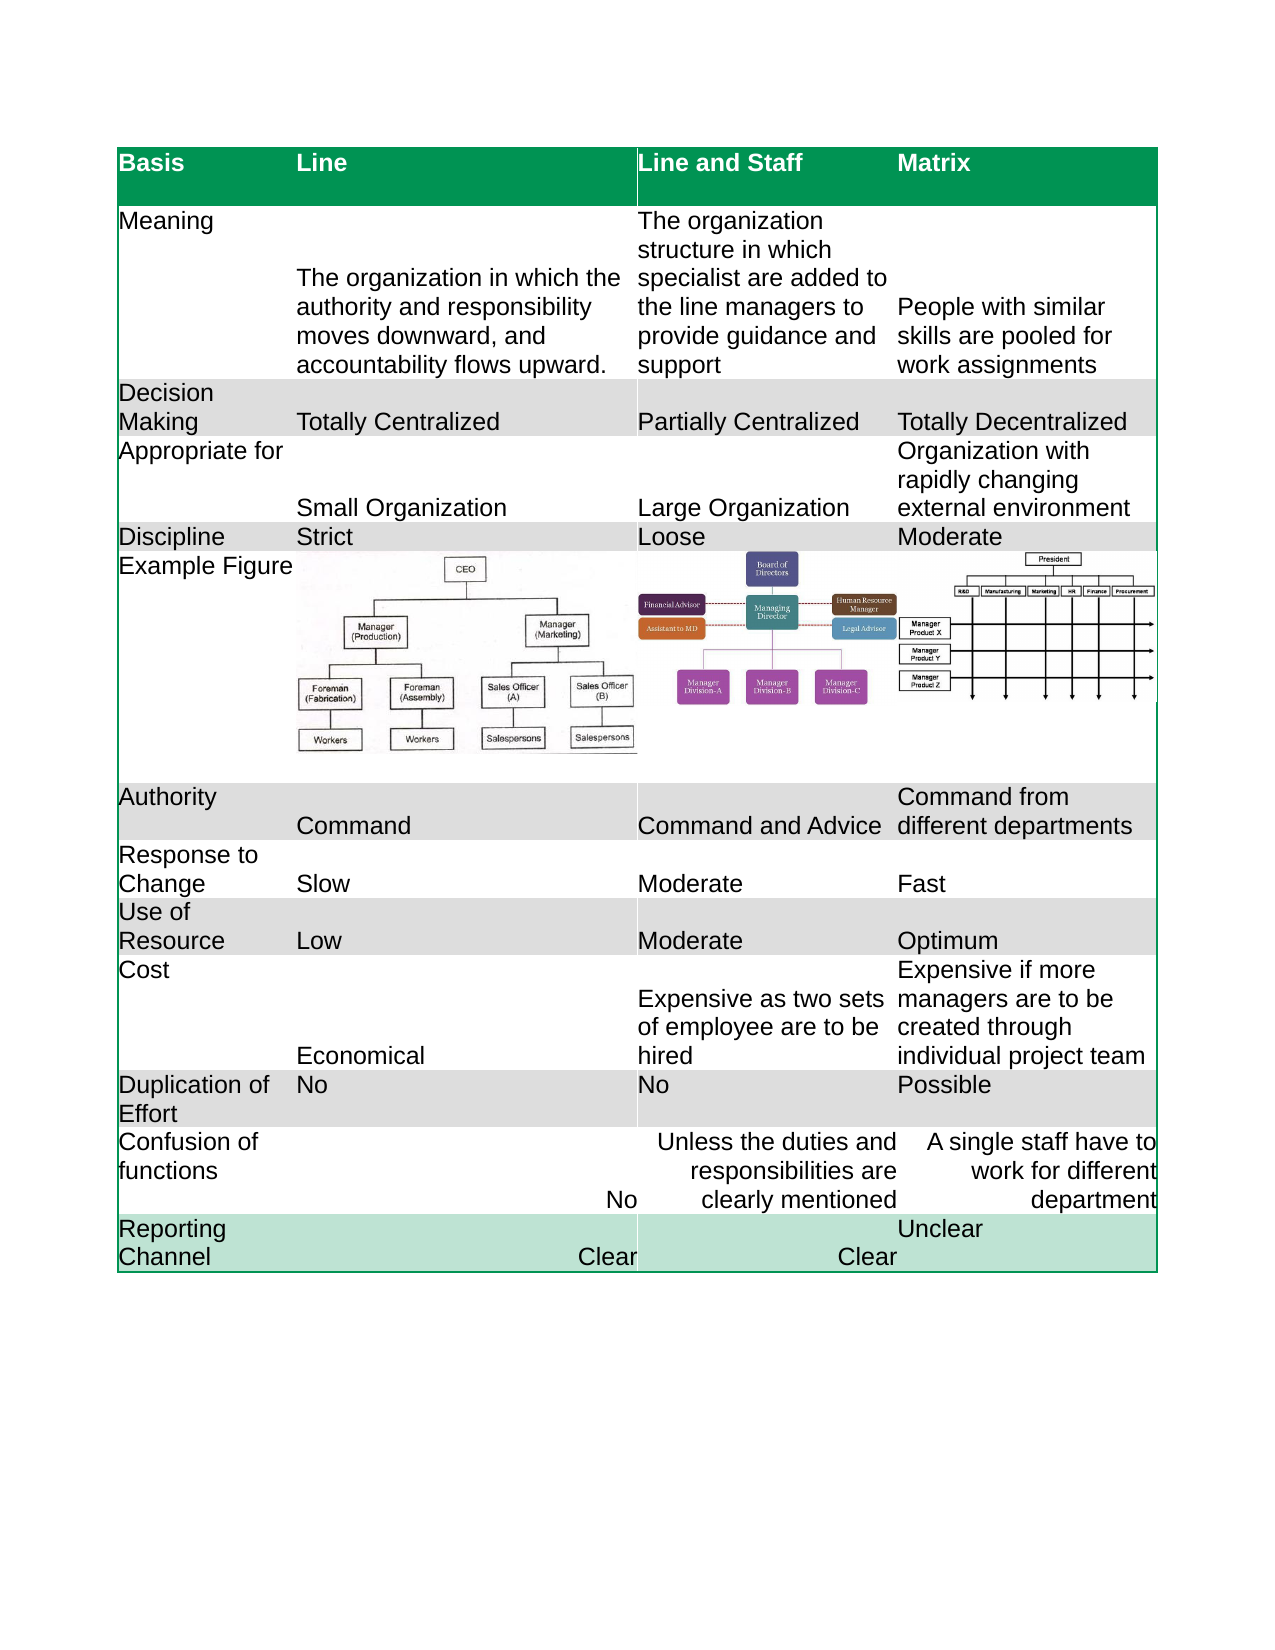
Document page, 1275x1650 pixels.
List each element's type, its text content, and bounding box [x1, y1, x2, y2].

table_cell Clear [296, 1214, 637, 1271]
table_cell Loose [638, 522, 897, 551]
table_cell No [296, 1128, 637, 1214]
table_cell Moderate [638, 840, 897, 897]
table_cell Command and Advice [638, 783, 897, 840]
table_cell Appropriate for [119, 436, 296, 522]
table_cell Optimum [897, 898, 1156, 955]
table_cell Response to Change [119, 840, 296, 897]
table_cell People with similar skills are pooled for work assignments [897, 206, 1156, 378]
table_cell Discipline [119, 522, 296, 551]
table_cell Possible [897, 1070, 1156, 1127]
table_header Basis [119, 148, 296, 206]
table_cell No [638, 1070, 897, 1127]
table_cell Moderate [638, 898, 897, 955]
table_cell Duplication of Effort [119, 1070, 296, 1127]
table_cell Totally Decentralized [897, 379, 1156, 436]
table_cell The organization structure in which specialist are added to the line managers to provide guidance and support [638, 206, 897, 378]
table_cell Cost [119, 955, 296, 1070]
table_cell Slow [296, 840, 637, 897]
table_cell Expensive as two sets of employee are to be hired [638, 955, 897, 1070]
table_cell Command from different departments [897, 783, 1156, 840]
table_cell Small Organization [296, 436, 637, 522]
table_cell Totally Centralized [296, 379, 637, 436]
table_cell [638, 706, 897, 782]
table_cell Clear [638, 1214, 897, 1271]
table_cell No [296, 1070, 637, 1127]
table_cell [897, 702, 1156, 782]
table_header Line and Staff [638, 148, 897, 206]
table_cell Expensive if more managers are to be created through individual project team [897, 955, 1156, 1070]
table_cell Organization with rapidly changing external environment [897, 436, 1156, 522]
table_cell [296, 754, 637, 782]
table_cell Reporting Channel [119, 1214, 296, 1271]
table_cell Partially Centralized [638, 379, 897, 436]
table_cell Fast [897, 840, 1156, 897]
table_cell Confusion of functions [119, 1128, 296, 1214]
table_header Line [296, 148, 637, 206]
table_cell Authority [119, 783, 296, 840]
table_cell Strict [296, 522, 637, 551]
table_cell Large Organization [638, 436, 897, 522]
table_cell The organization in which the authority and responsibility moves downward, and accountability flows upward. [296, 206, 637, 378]
table_cell A single staff have to work for different department [897, 1128, 1156, 1214]
table_header Matrix [897, 148, 1156, 206]
table_cell Low [296, 898, 637, 955]
table_cell Unless the duties and responsibilities are clearly mentioned [638, 1128, 897, 1214]
table_cell Command [296, 783, 637, 840]
table_cell Use of Resource [119, 898, 296, 955]
table_cell Economical [296, 955, 637, 1070]
table_cell Example Figure [119, 551, 296, 782]
table_cell Decision Making [119, 379, 296, 436]
table_cell Moderate [897, 522, 1156, 551]
table_cell Meaning [119, 206, 296, 378]
picture [296, 551, 1157, 754]
table_cell Unclear [897, 1214, 1156, 1271]
